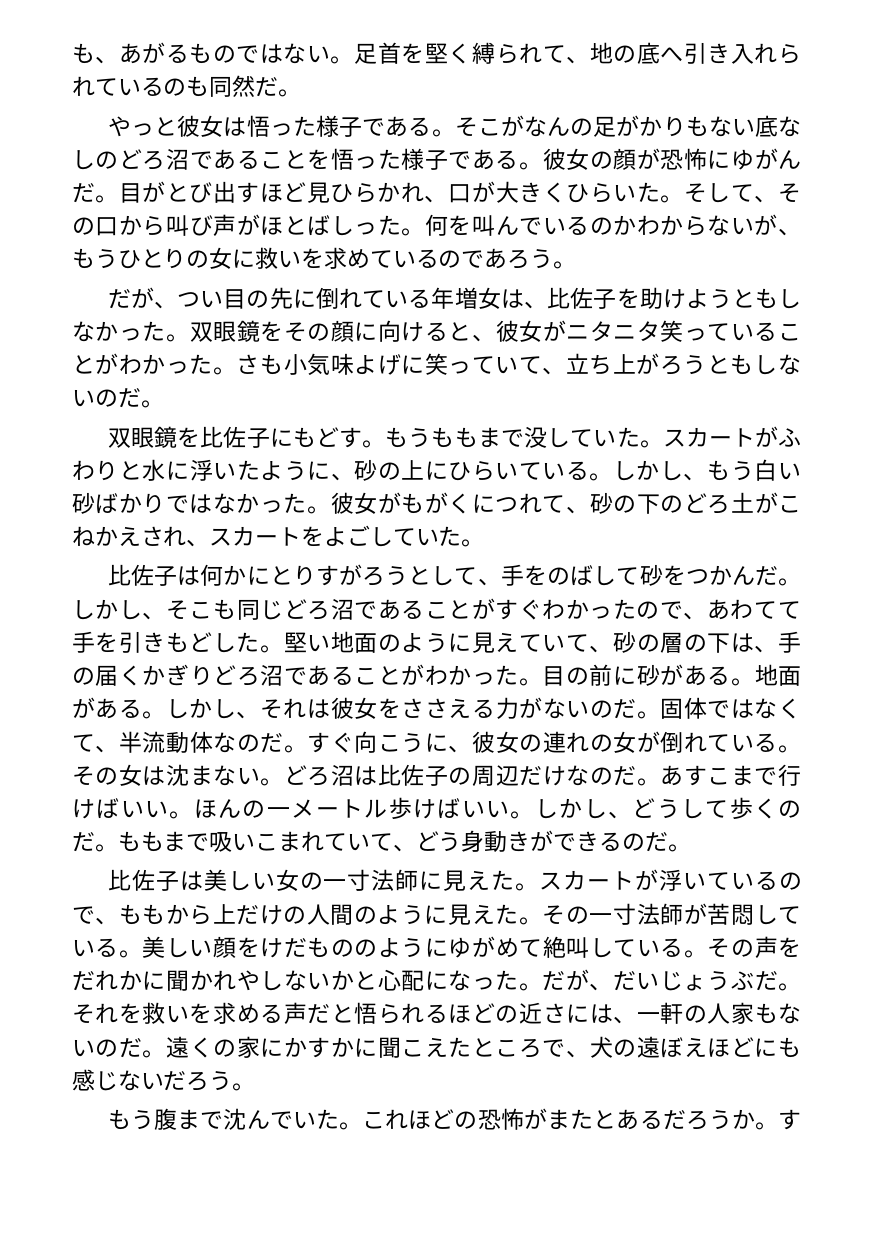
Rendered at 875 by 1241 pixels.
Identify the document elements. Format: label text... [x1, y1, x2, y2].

text も、あがるものではない。足首を堅く縛られて、地の底へ引き入れられているのも同然だ。 [72, 36, 802, 102]
text 比佐子は美しい女の一寸法師に見えた。スカートが浮いているので、ももから上だけの人間のように見えた。その一寸法師が苦悶している。美しい顔をけだもののようにゆがめて絶叫している。その声をだれかに聞かれやしないかと心配になった。だが、だいじょうぶだ。それを救いを求める声だと悟られるほどの近さには、一軒の人家もないのだ。遠くの家にかすかに聞こえたところで、犬の遠ぼえほどにも感じないだろう。 [72, 863, 802, 1096]
text 双眼鏡を比佐子にもどす。もうももまで没していた。スカートがふわりと水に浮いたように、砂の上にひらいている。しかし、もう白い砂ばかりではなかった。彼女がもがくにつれて、砂の下のどろ土がこねかえされ、スカートをよごしていた。 [72, 419, 802, 552]
text だが、つい目の先に倒れている年増女は、比佐子を助けようともしなかった。双眼鏡をその顔に向けると、彼女がニタニタ笑っていることがわかった。さも小気味よげに笑っていて、立ち上がろうともしないのだ。 [72, 281, 802, 413]
text 比佐子は何かにとりすがろうとして、手をのばして砂をつかんだ。しかし、そこも同じどろ沼であることがすぐわかったので、あわてて手を引きもどした。堅い地面のように見えていて、砂の層の下は、手の届くかぎりどろ沼であることがわかった。目の前に砂がある。地面がある。しかし、それは彼女をささえる力がないのだ。固体ではなくて、半流動体なのだ。すぐ向こうに、彼女の連れの女が倒れている。その女は沈まない。どろ沼は比佐子の周辺だけなのだ。あすこまで行けばいい。ほんの一メートル歩けばいい。しかし、どうして歩くのだ。ももまで吸いこまれていて、どう身動きができるのだ。 [72, 558, 802, 857]
text やっと彼女は悟った様子である。そこがなんの足がかりもない底なしのどろ沼であることを悟った様子である。彼女の顔が恐怖にゆがんだ。目がとび出すほど見ひらかれ、口が大きくひらいた。そして、その口から叫び声がほとばしった。何を叫んでいるのかわからないが、もうひとりの女に救いを求めているのであろう。 [72, 108, 802, 274]
text もう腹まで沈んでいた。これほどの恐怖がまたとあるだろうか。す [72, 1102, 802, 1135]
